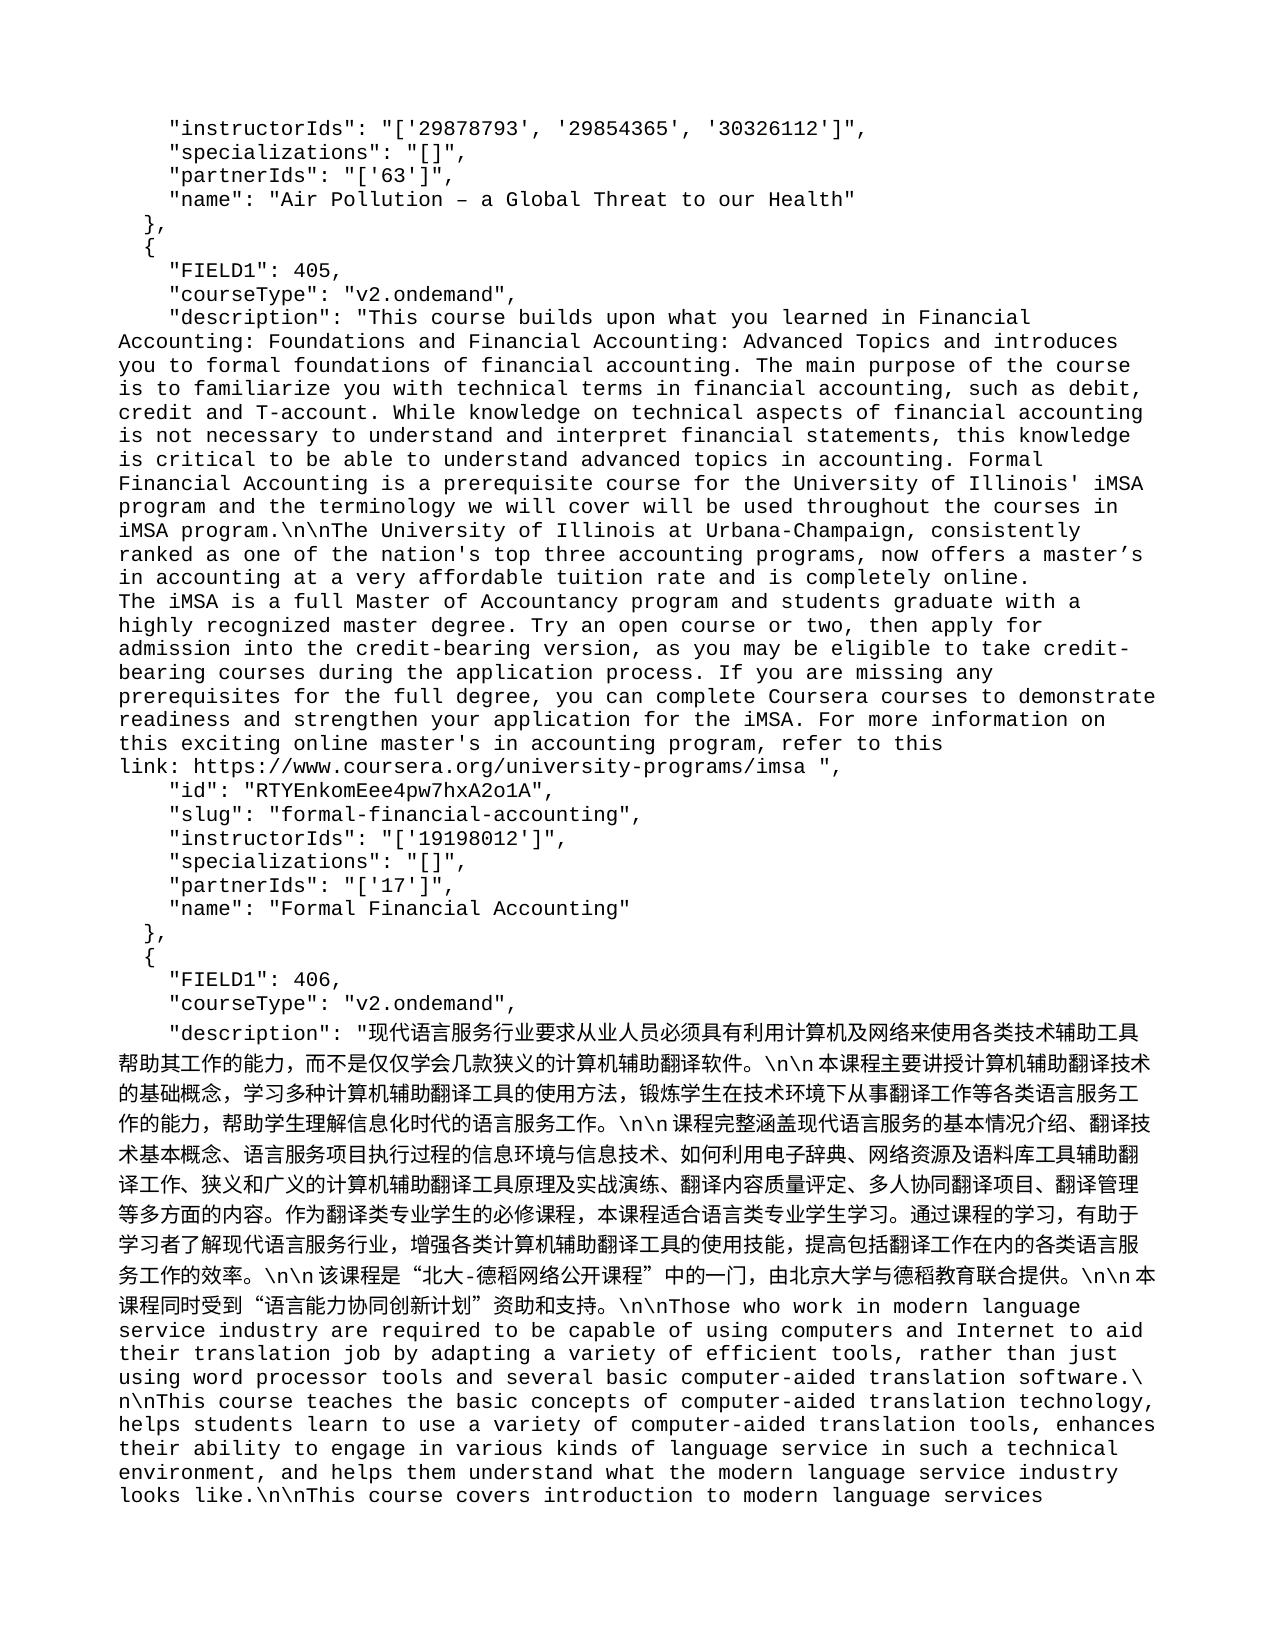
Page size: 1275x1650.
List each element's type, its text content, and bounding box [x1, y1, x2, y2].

text "slug": "formal-financial-accounting", [118, 804, 1157, 827]
text "FIELD1": 406, [118, 969, 1157, 993]
text "name": "Air Pollution – a Global Threat to our Health" [118, 189, 1157, 213]
text "partnerIds": "['17']", [118, 875, 1157, 898]
text "instructorIds": "['29878793', '29854365', '30326112']", [118, 118, 1157, 142]
text "specializations": "[]", [118, 142, 1157, 165]
text }, [118, 213, 1157, 236]
text "courseType": "v2.ondemand", [118, 993, 1157, 1017]
text "description": "This course builds upon what you learned in Financial Accounting: Foundations and Financial Accounting: Advanced Topics and introduces you to formal foundations of financial accounting. The main purpose of the course is to familiarize you with technical terms in financial accounting, such as debit, credit and T-account. While knowledge on technical aspects of financial accounting is not necessary to understand and interpret financial statements, this knowledge is critical to be able to understand advanced topics in accounting. Formal Financial Accounting is a prerequisite course for the University of Illinois' iMSA program and the terminology we will cover will be used throughout the courses in iMSA program.\n\nThe University of Illinois at Urbana-Champaign, consistently ranked as one of the nation's top three accounting programs, now offers a master’s in accounting at a very affordable tuition rate and is completely online. The iMSA is a full Master of Accountancy program and students graduate with a highly recognized master degree. Try an open course or two, then apply for admission into the credit-bearing version, as you may be eligible to take credit-bearing courses during the application process. If you are missing any prerequisites for the full degree, you can complete Coursera courses to demonstrate readiness and strengthen your application for the iMSA. For more information on this exciting online master's in accounting program, refer to this link: https://www.coursera.org/university-programs/imsa ", [118, 307, 1157, 780]
text { [118, 946, 1157, 969]
text "specializations": "[]", [118, 851, 1157, 875]
text "id": "RTYEnkomEee4pw7hxA2o1A", [118, 780, 1157, 804]
text { [118, 236, 1157, 260]
text "courseType": "v2.ondemand", [118, 284, 1157, 307]
text }, [118, 922, 1157, 946]
text "partnerIds": "['63']", [118, 165, 1157, 189]
text "name": "Formal Financial Accounting" [118, 898, 1157, 922]
text "description": "现代语言服务行业要求从业人员必须具有利用计算机及网络来使用各类技术辅助工具帮助其工作的能力，而不是仅仅学会几款狭义的计算机辅助翻译软件。\n\n本课程主要讲授计算机辅助翻译技术的基础概念，学习多种计算机辅助翻译工具的使用方法，锻炼学生在技术环境下从事翻译工作等各类语言服务工作的能力，帮助学生理解信息化时代的语言服务工作。\n\n课程完整涵盖现代语言服务的基本情况介绍、翻译技术基本概念、语言服务项目执行过程的信息环境与信息技术、如何利用电子辞典、网络资源及语料库工具辅助翻译工作、狭义和广义的计算机辅助翻译工具原理及实战演练、翻译内容质量评定、多人协同翻译项目、翻译管理等多方面的内容。作为翻译类专业学生的必修课程，本课程适合语言类专业学生学习。通过课程的学习，有助于学习者了解现代语言服务行业，增强各类计算机辅助翻译工具的使用技能，提高包括翻译工作在内的各类语言服务工作的效率。\n\n该课程是“北大-德稻网络公开课程”中的一门，由北京大学与德稻教育联合提供。\n\n本课程同时受到“语言能力协同创新计划”资助和支持。\n\nThose who work in modern language service industry are required to be capable of using computers and Internet to aid their translation job by adapting a variety of efficient tools, rather than just using word processor tools and several basic computer-aided translation software.\n\nThis course teaches the basic concepts of computer-aided translation technology, helps students learn to use a variety of computer-aided translation tools, enhances their ability to engage in various kinds of language service in such a technical environment, and helps them understand what the modern language service industry looks like.\n\nThis course covers introduction to modern language services [118, 1017, 1157, 1509]
text "FIELD1": 405, [118, 260, 1157, 284]
text "instructorIds": "['19198012']", [118, 827, 1157, 851]
